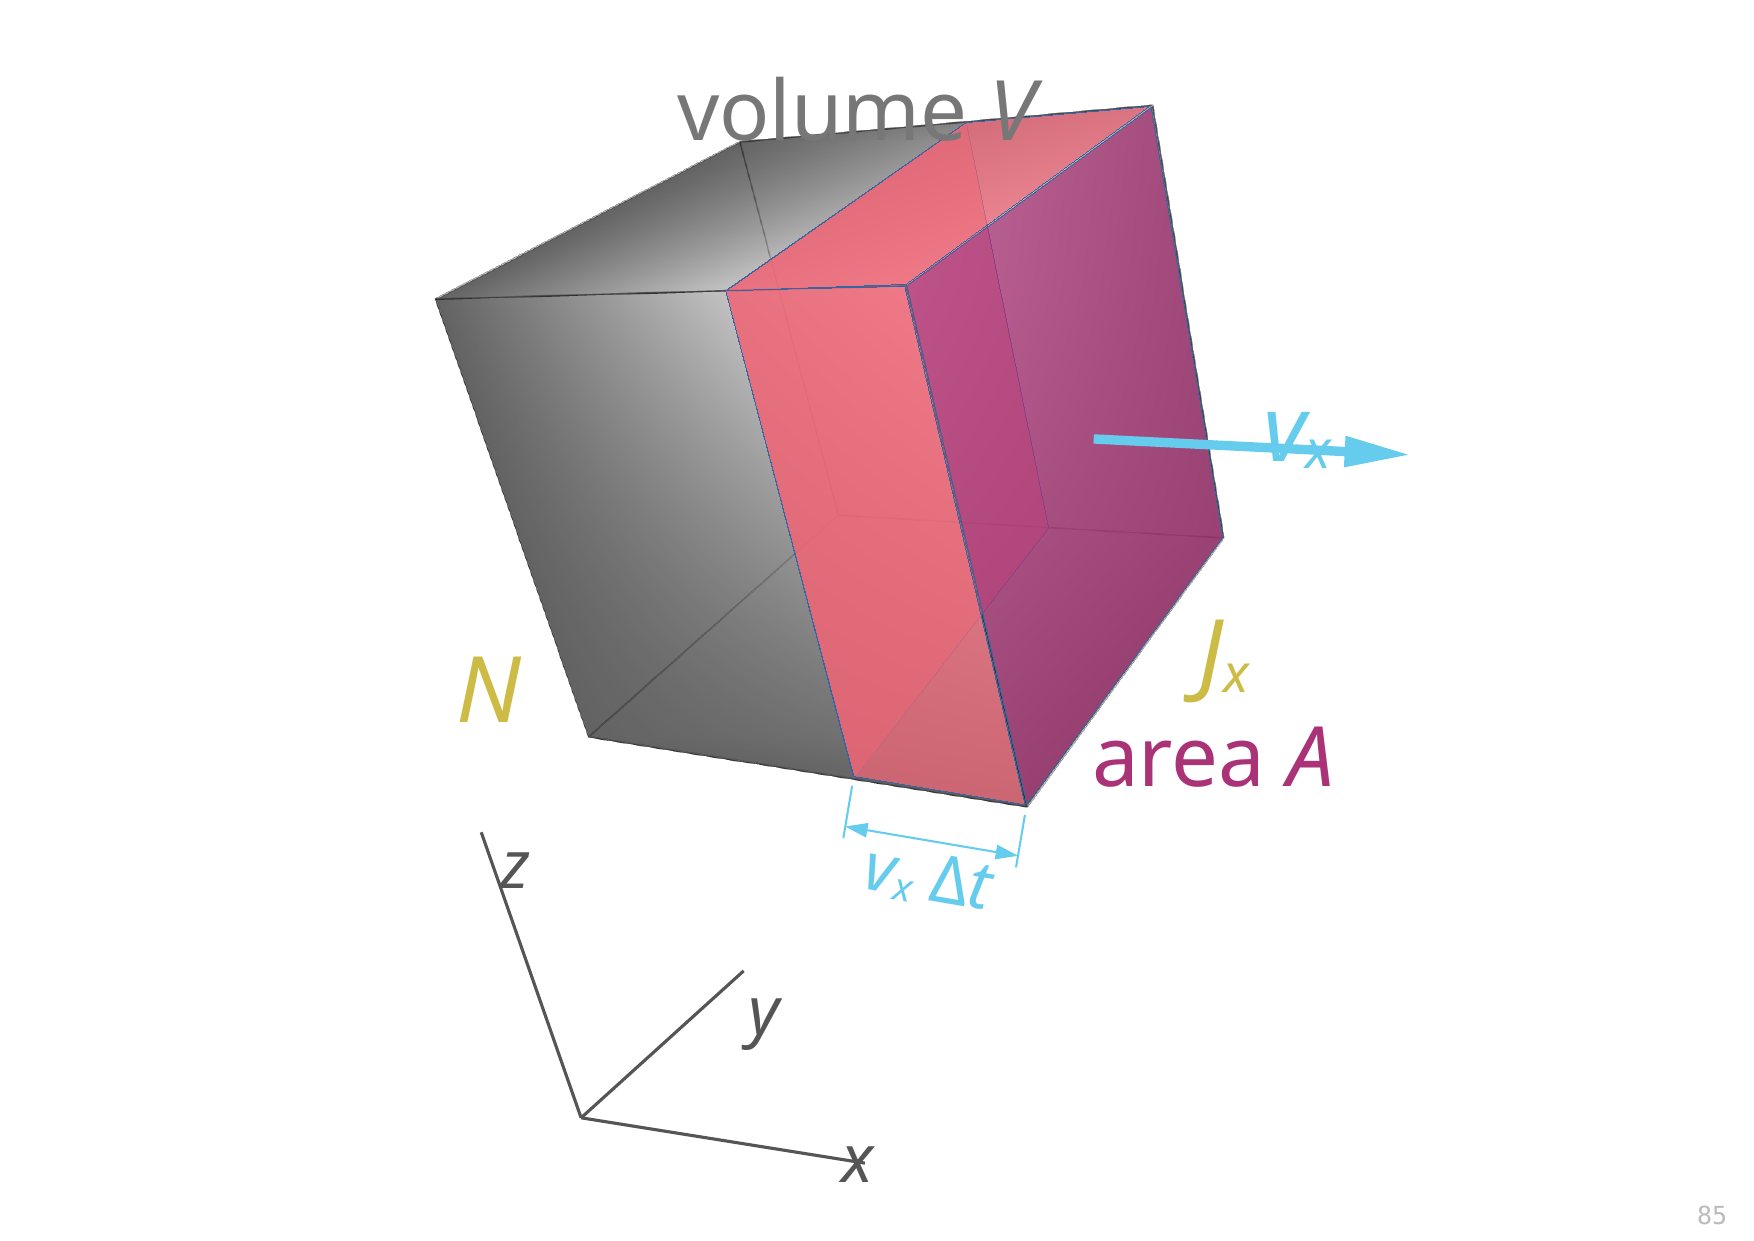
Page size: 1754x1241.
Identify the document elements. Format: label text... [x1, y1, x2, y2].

text_box area A [1077, 689, 1343, 788]
text_box Jx [1183, 580, 1271, 688]
text_box z [486, 801, 525, 890]
text_box [725, 106, 1223, 805]
text_box N [441, 616, 544, 724]
text_box y [733, 946, 775, 1036]
text_box vx [1248, 355, 1351, 463]
text_box volume V [662, 43, 1054, 142]
text_box x [827, 1094, 868, 1183]
